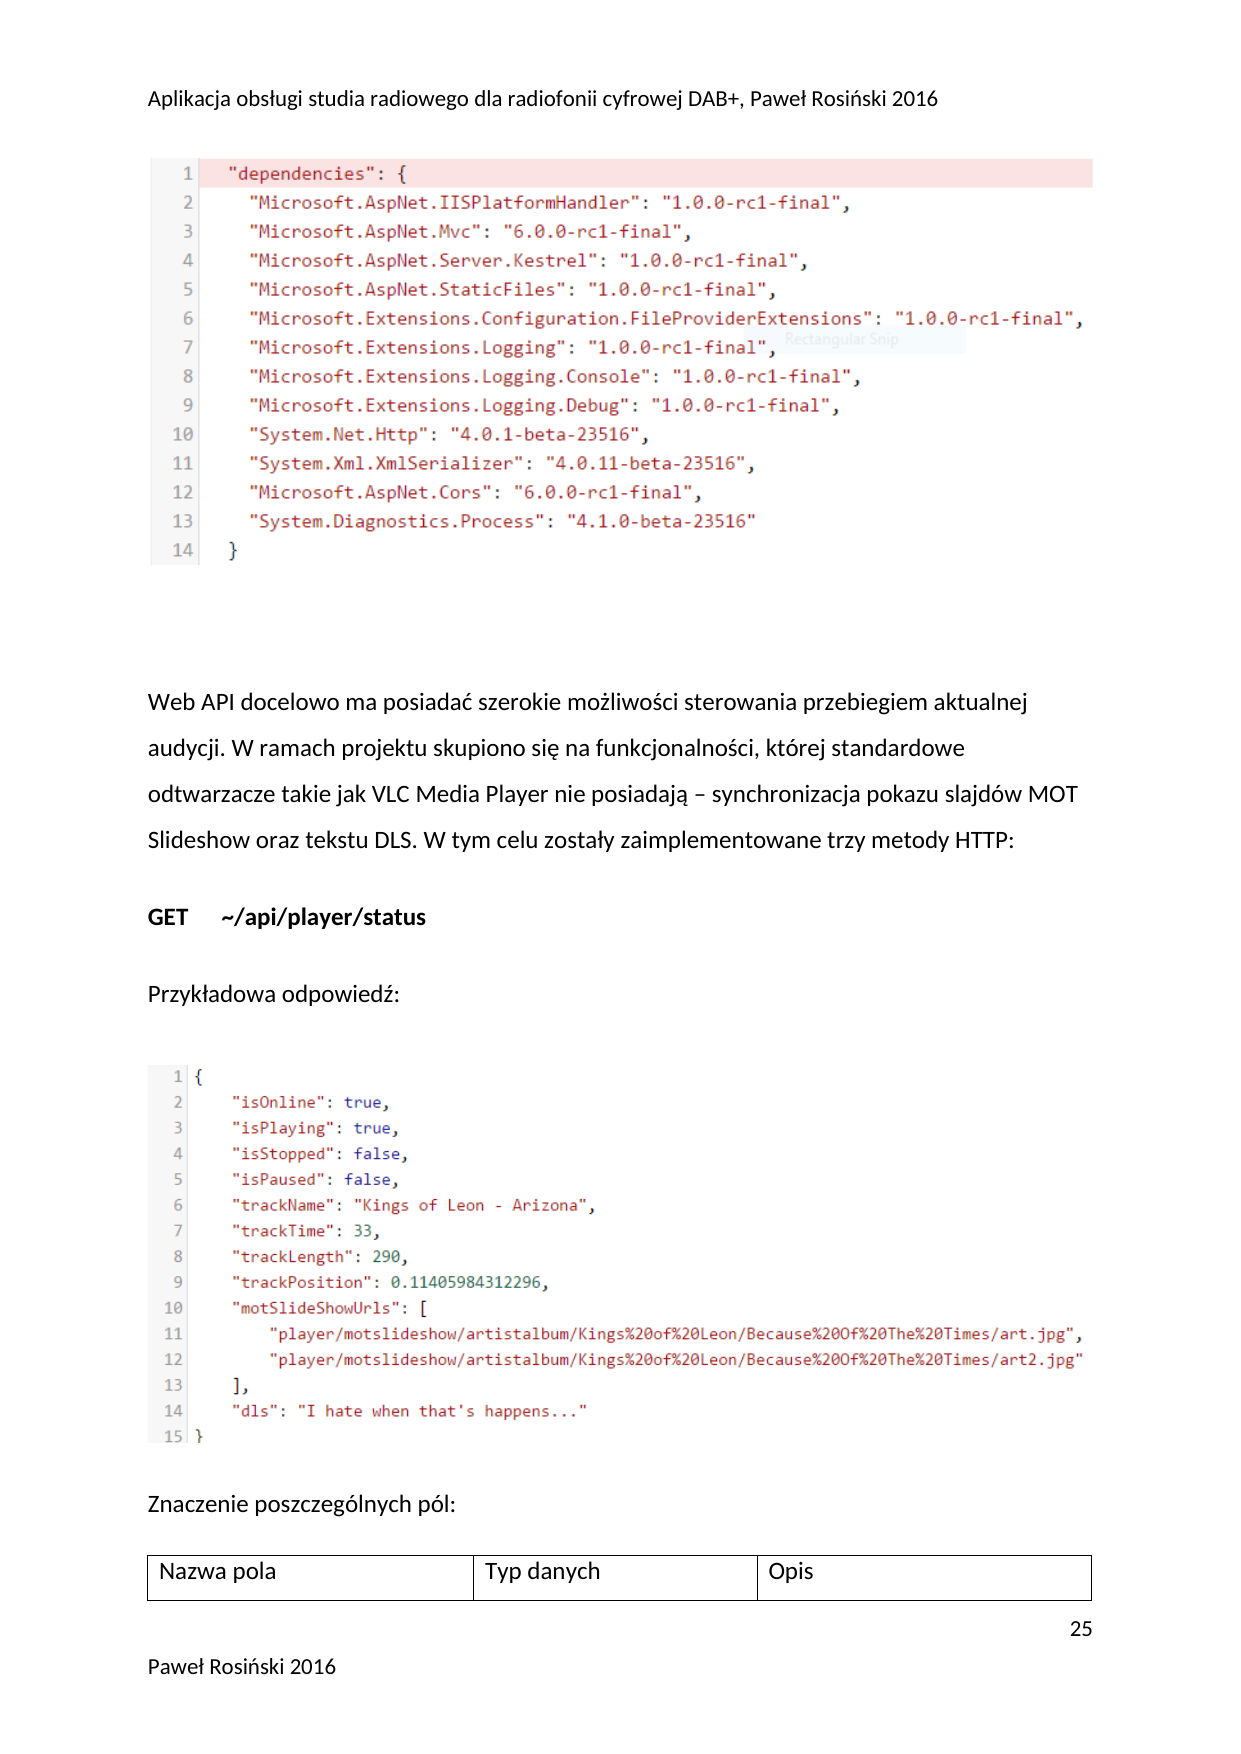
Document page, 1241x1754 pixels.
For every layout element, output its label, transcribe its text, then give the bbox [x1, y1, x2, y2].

table_header Typ danych [474, 1556, 757, 1600]
text GET ~/api/player/status [148, 901, 1093, 931]
table_header Nazwa pola [148, 1556, 473, 1600]
text Web API docelowo ma posiadać szerokie możliwości sterowania przebiegiem aktualnej audycji. W ramach projektu skupiono się na funkcjonalności, której standardowe odtwarzacze takie jak VLC Media Player nie posiadają – synchronizacja pokazu slajdów MOT Slideshow oraz tekstu DLS. W tym celu zostały zaimplementowane trzy metody HTTP: [148, 687, 1093, 854]
text Znaczenie poszczególnych pól: [148, 1488, 1093, 1518]
table_header Opis [758, 1556, 1091, 1600]
text Przykładowa odpowiedź: [148, 978, 1093, 1008]
